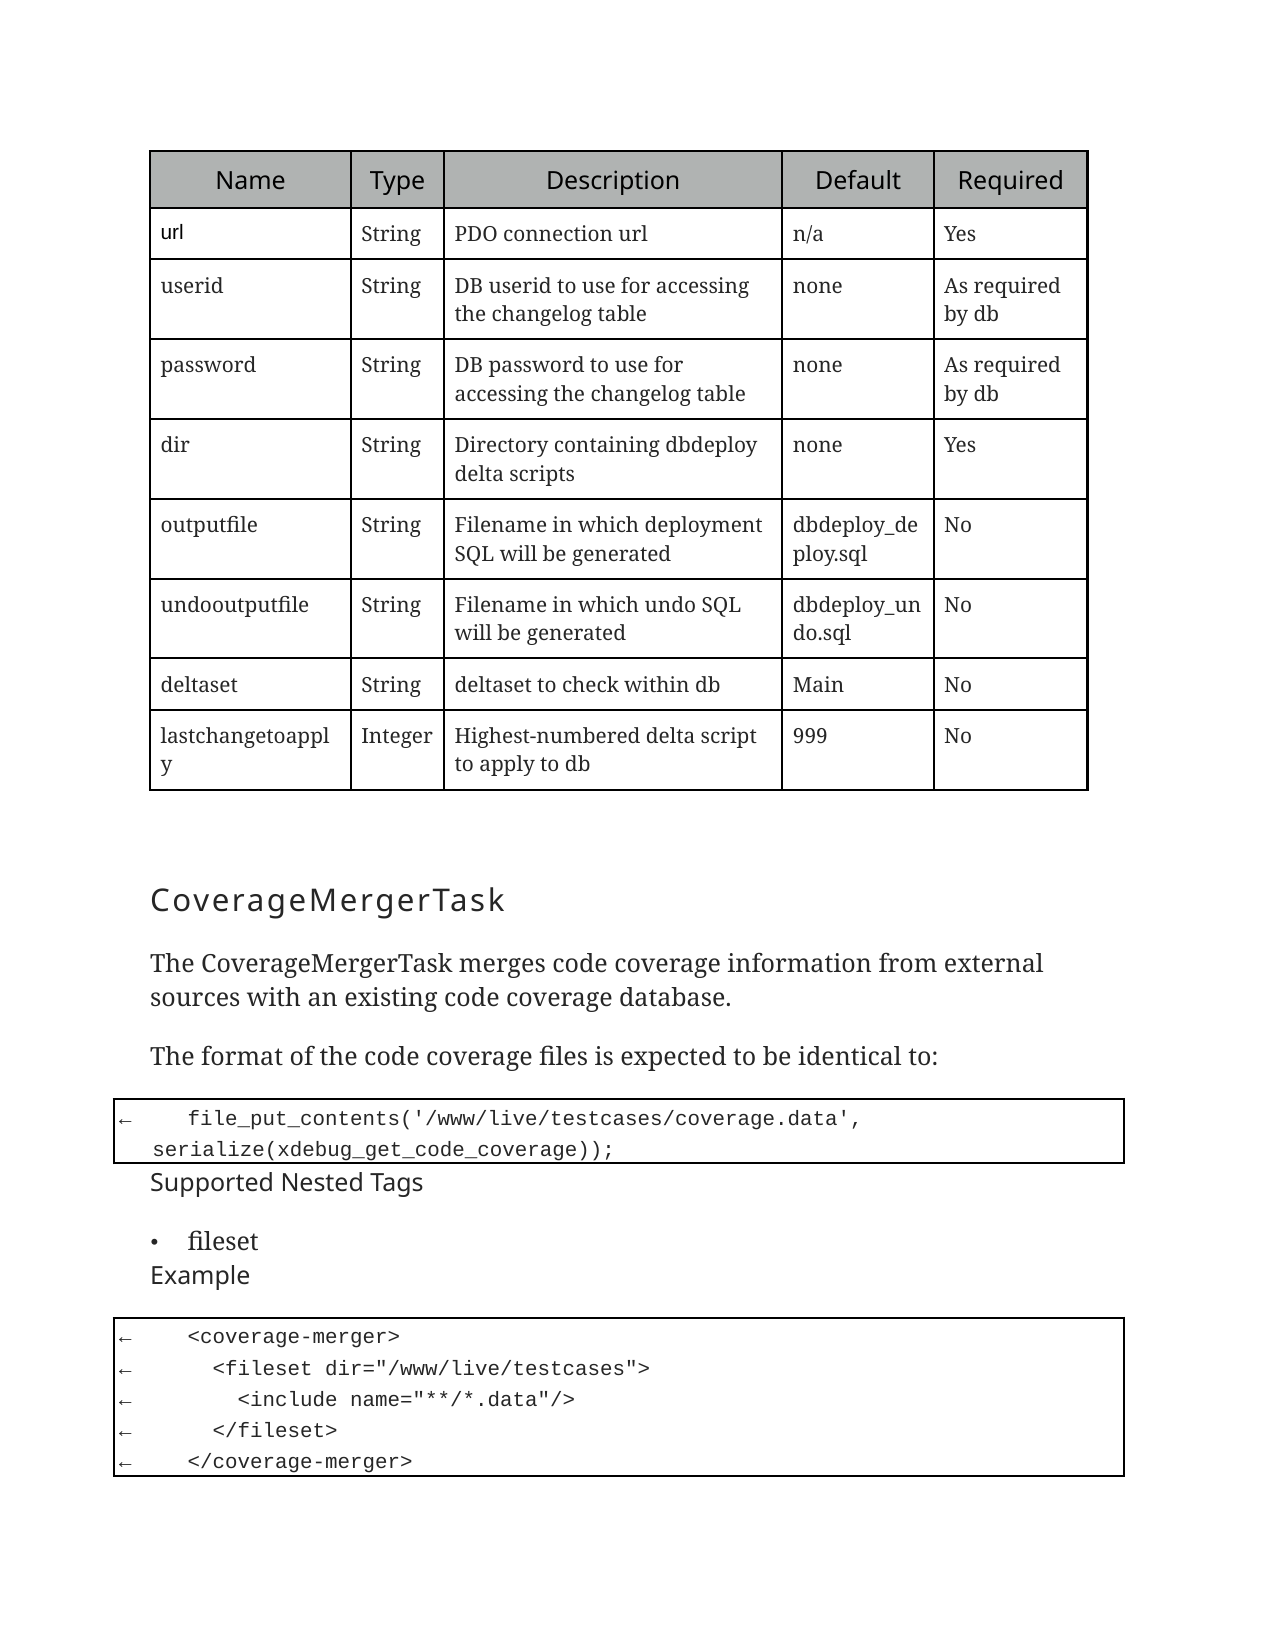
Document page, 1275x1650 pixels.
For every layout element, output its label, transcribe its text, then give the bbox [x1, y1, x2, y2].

table_cell String [352, 260, 443, 338]
table_cell dbdeploy_undo.sql [783, 580, 933, 657]
table_cell 999 [783, 711, 933, 788]
table_header Description [445, 152, 781, 207]
table_cell undooutputfile [151, 580, 350, 657]
table_header Default [783, 152, 933, 207]
table_cell Main [783, 659, 933, 709]
table_cell DB password to use for accessing the changelog table [445, 340, 781, 418]
text The CoverageMergerTask merges code coverage information from external sources with an existing code coverage database. [150, 946, 1125, 1014]
table_cell dbdeploy_deploy.sql [783, 500, 933, 577]
table_cell url [151, 209, 350, 258]
table_cell Directory containing dbdeploy delta scripts [445, 420, 781, 498]
table_cell none [783, 420, 933, 498]
table_cell No [935, 659, 1086, 709]
list <include name="**/*.data"/> [115, 1379, 1123, 1410]
table_cell password [151, 340, 350, 418]
list </fileset> [115, 1410, 1123, 1442]
table_cell lastchangetoapply [151, 711, 350, 788]
table_header Name [151, 152, 350, 207]
table_cell deltaset [151, 659, 350, 709]
table_cell Integer [352, 711, 443, 788]
table_cell deltaset to check within db [445, 659, 781, 709]
text The format of the code coverage files is expected to be identical to: [150, 1039, 1125, 1073]
table_cell String [352, 580, 443, 657]
table_cell Yes [935, 420, 1086, 498]
table_cell No [935, 711, 1086, 788]
table_cell As required by db [935, 340, 1086, 418]
table_cell As required by db [935, 260, 1086, 338]
list <fileset dir="/www/live/testcases"> [115, 1348, 1123, 1379]
table_cell No [935, 580, 1086, 657]
table_cell PDO connection url [445, 209, 781, 258]
table_cell String [352, 340, 443, 418]
table_cell outputfile [151, 500, 350, 577]
table_cell String [352, 209, 443, 258]
table_cell Filename in which undo SQL will be generated [445, 580, 781, 657]
table_cell none [783, 340, 933, 418]
list <coverage-merger> [115, 1319, 1123, 1348]
text Example [150, 1258, 1125, 1292]
table_cell none [783, 260, 933, 338]
table_cell Filename in which deployment SQL will be generated [445, 500, 781, 577]
table_cell String [352, 420, 443, 498]
table_cell No [935, 500, 1086, 577]
table_cell Highest-numbered delta script to apply to db [445, 711, 781, 788]
table_cell dir [151, 420, 350, 498]
table_cell Yes [935, 209, 1086, 258]
list file_put_contents('/www/live/testcases/coverage.data', serialize(xdebug_get_code_coverage)); [115, 1100, 1123, 1162]
table_cell n/a [783, 209, 933, 258]
table_header Type [352, 152, 443, 207]
table_cell String [352, 659, 443, 709]
list </coverage-merger> [115, 1442, 1123, 1475]
table_header Required [935, 152, 1086, 207]
table_cell String [352, 500, 443, 577]
table_cell userid [151, 260, 350, 338]
text Supported Nested Tags [150, 1164, 1125, 1198]
table_cell DB userid to use for accessing the changelog table [445, 260, 781, 338]
text CoverageMergerTask [150, 878, 1125, 921]
list fileset [150, 1223, 1125, 1258]
